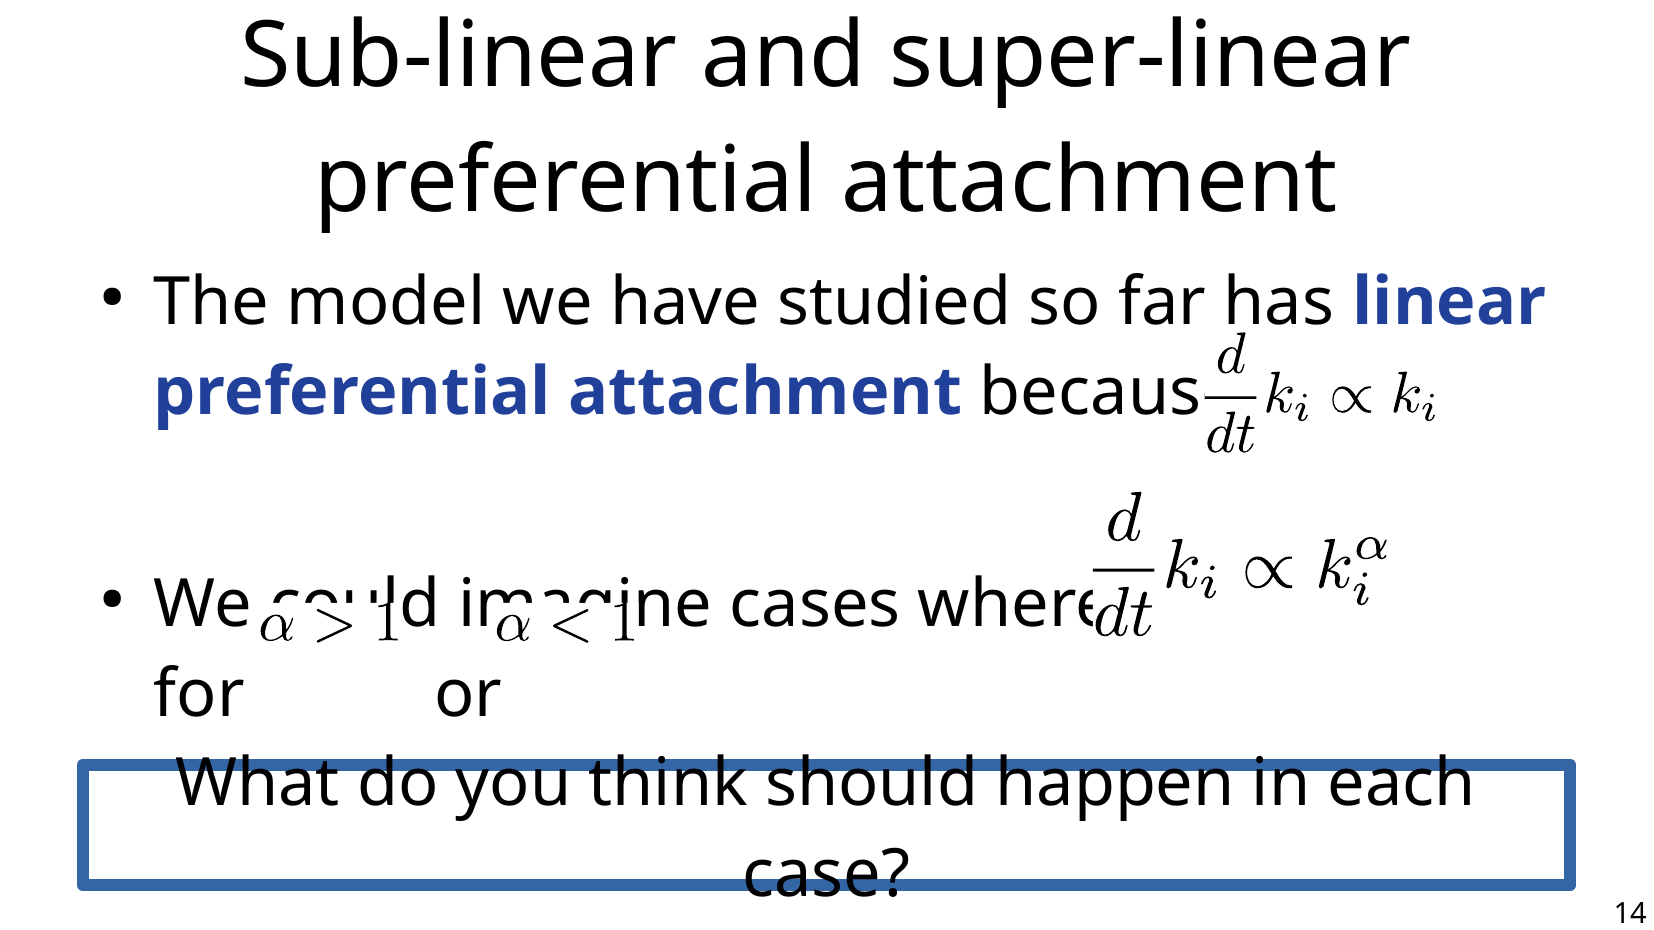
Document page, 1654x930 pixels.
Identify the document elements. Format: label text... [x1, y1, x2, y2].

list The model we have studied so far has linear preferential attachment because We could imagine cases where for or [82, 252, 1571, 759]
text_box [258, 601, 403, 643]
text_box [1205, 332, 1438, 453]
text_box [494, 601, 639, 643]
text_box [1092, 491, 1390, 637]
title Sub-linear and super-linear preferential attachment [82, 1, 1571, 225]
list What do you think should happen in each case? [82, 765, 1571, 886]
